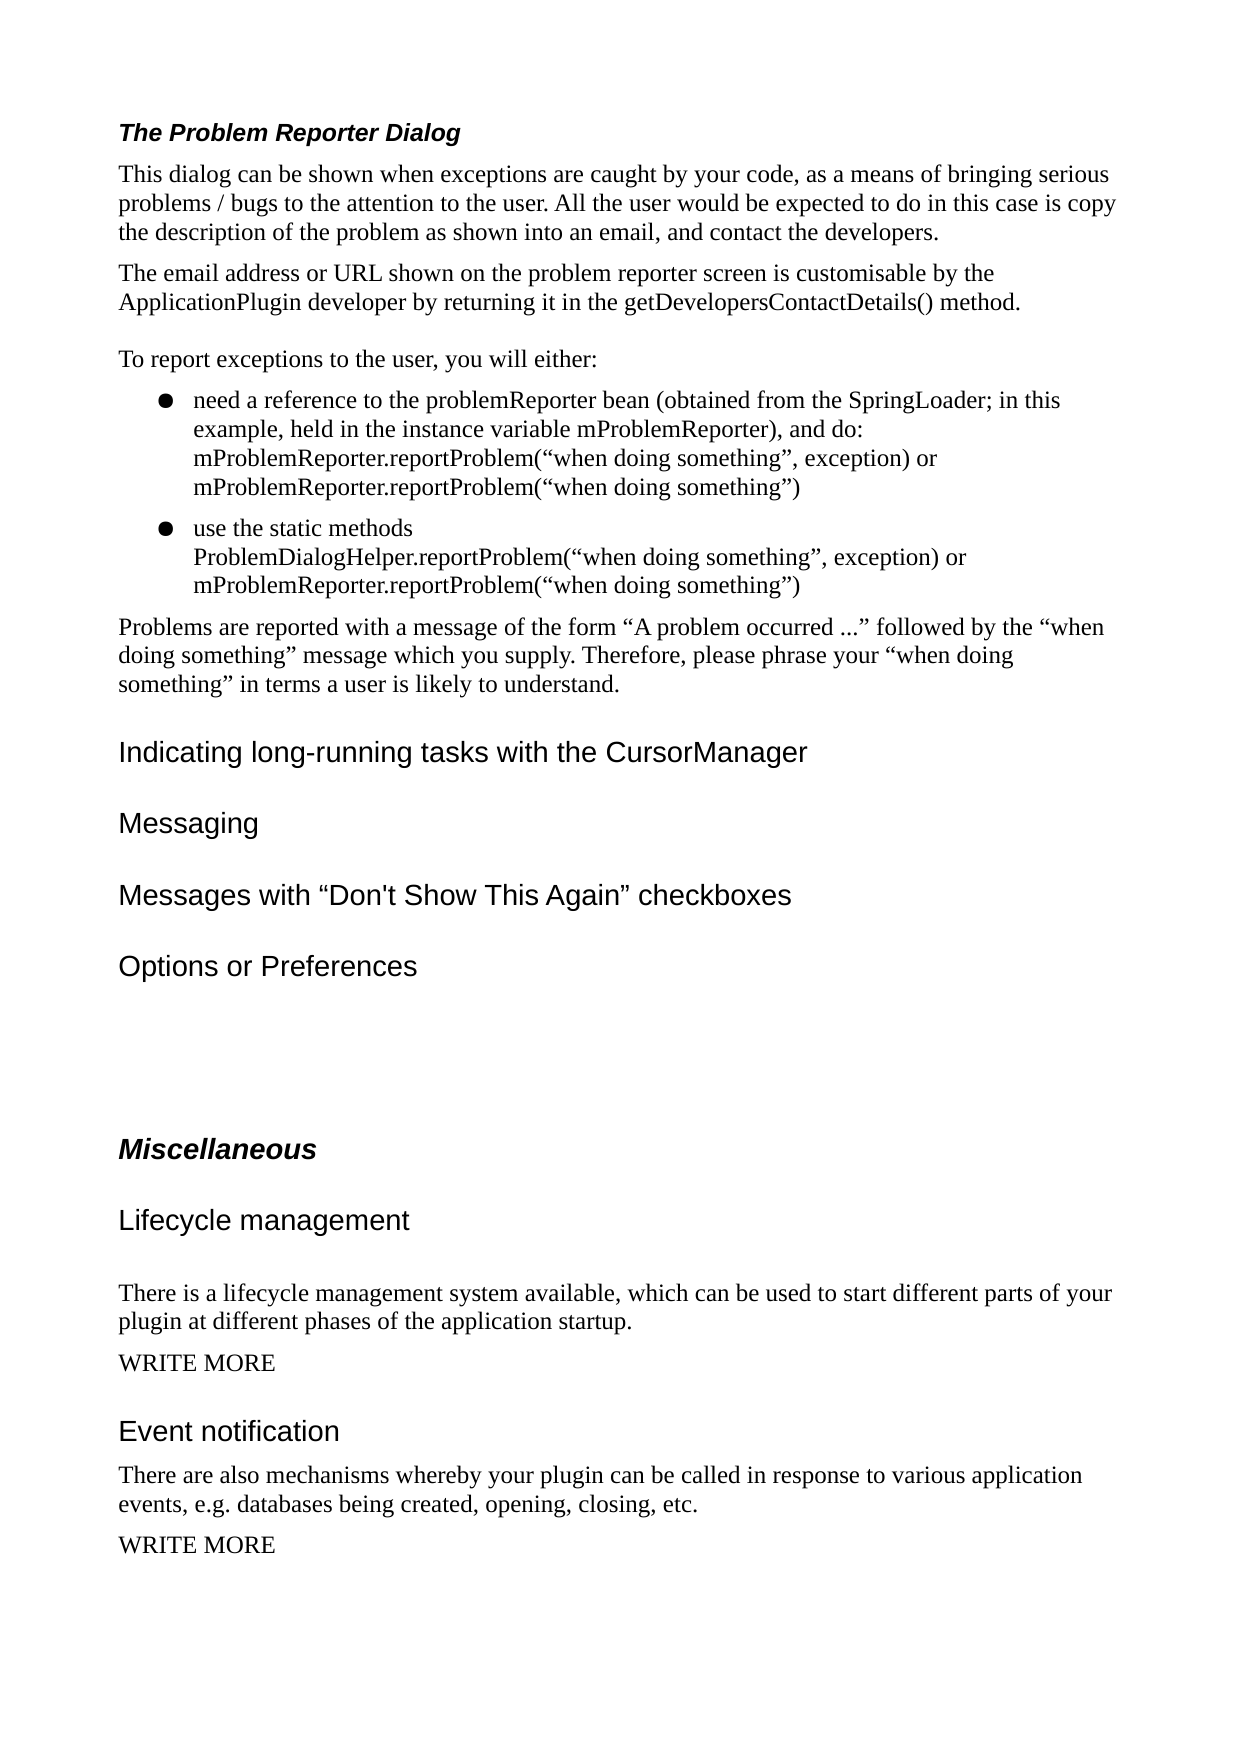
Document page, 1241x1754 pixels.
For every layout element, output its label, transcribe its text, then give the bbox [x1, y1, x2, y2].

subtitle Messages with “Don't Show This Again” checkboxes [118, 877, 1122, 911]
subtitle Messaging [118, 806, 1122, 840]
text WRITE MORE [118, 1348, 1122, 1376]
subtitle Event notification [118, 1414, 1122, 1447]
text The email address or URL shown on the problem reporter screen is customisable by the ApplicationPlugin developer by returning it in the getDevelopersContactDetails() method. [118, 258, 1122, 315]
text Problems are reported with a message of the form “A problem occurred ...” followed by the “when doing something” message which you supply. Therefore, please phrase your “when doing something” in terms a user is likely to understand. [118, 612, 1122, 698]
text To report exceptions to the user, you will either: [118, 344, 1122, 373]
text WRITE MORE [118, 1530, 1122, 1559]
text There is a lifecycle management system available, which can be used to start different parts of your plugin at different phases of the application startup. [118, 1278, 1122, 1335]
subtitle Indicating long-running tasks with the CursorManager [118, 735, 1122, 769]
text There are also mechanisms whereby your plugin can be called in response to various application events, e.g. databases being created, opening, closing, etc. [118, 1460, 1122, 1517]
text This dialog can be shown when exceptions are caught by your code, as a means of bringing serious problems / bugs to the attention to the user. All the user would be expected to do in this case is copy the description of the problem as shown into an email, and contact the developers. [118, 159, 1122, 245]
subtitle The Problem Reporter Dialog [118, 118, 1122, 147]
subtitle Lifecycle management [118, 1203, 1122, 1236]
list need a reference to the problemReporter bean (obtained from the SpringLoader; in this example, held in the instance variable mProblemReporter), and do: mProblemReporter.reportProblem(“when doing something”, exception) or mProblemReporter.reportProblem(“when doing something”) [156, 385, 1122, 500]
list use the static methods ProblemDialogHelper.reportProblem(“when doing something”, exception) or mProblemReporter.reportProblem(“when doing something”) [156, 513, 1122, 599]
subtitle Options or Preferences [118, 948, 1122, 982]
subtitle Miscellaneous [118, 1132, 1122, 1165]
